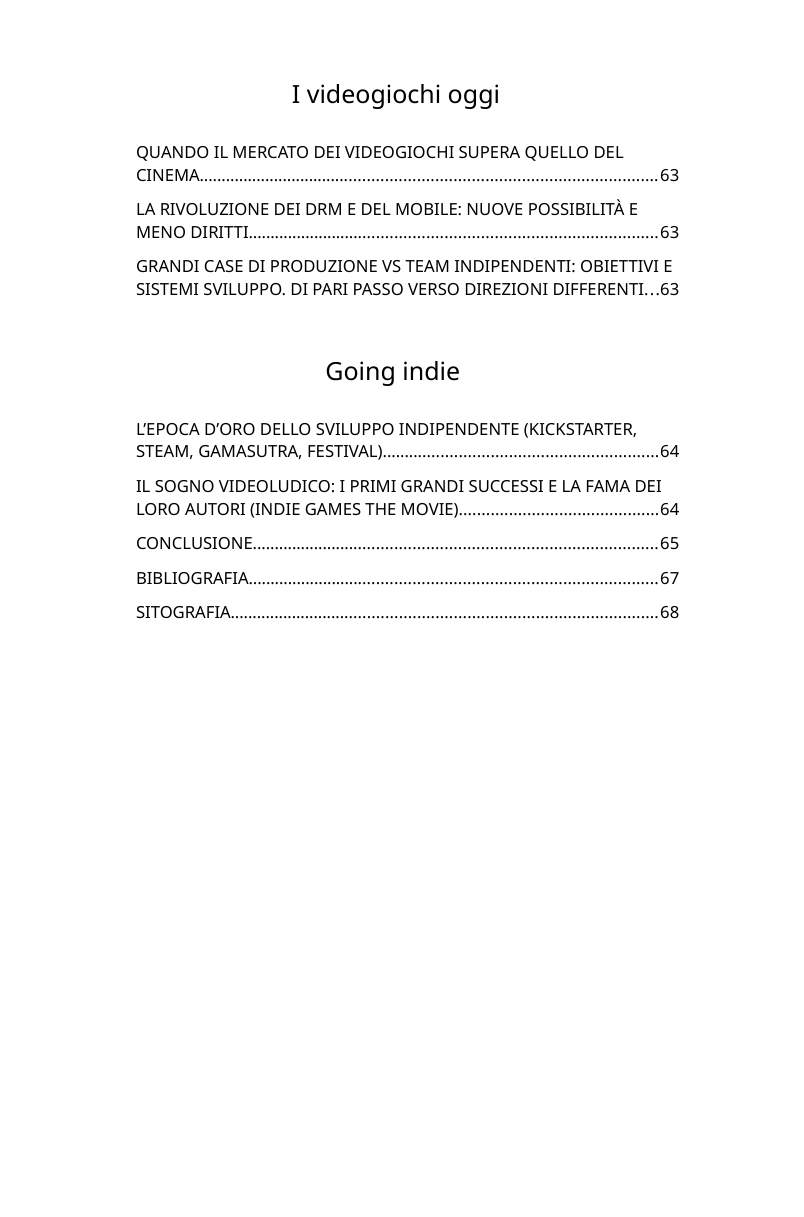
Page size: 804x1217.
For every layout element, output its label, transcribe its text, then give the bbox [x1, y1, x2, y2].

text Quando il mercato dei videogiochi supera quello del cinema 63 [136, 140, 679, 186]
text L’epoca d’oro dello sviluppo indipendente (kickstarter, steam, gamasutra, festival) 64 [136, 417, 679, 463]
text Conclusione 65 [136, 532, 679, 554]
text Going indie [106, 354, 679, 388]
text Grandi case di produzione vs team indipendenti: obiettivi e sistemi sviluppo. Di pari passo verso direzioni differenti 63 [136, 255, 679, 300]
text Il sogno videoludico: i primi grandi successi e la fama dei loro autori (indie games the movie) 64 [136, 474, 679, 520]
text La rivoluzione dei drm e del mobile: nuove possibilità e meno diritti 63 [136, 198, 679, 243]
text Sitografia 68 [136, 601, 679, 624]
text Bibliografia 67 [136, 566, 679, 589]
text I videogiochi oggi [106, 77, 679, 111]
